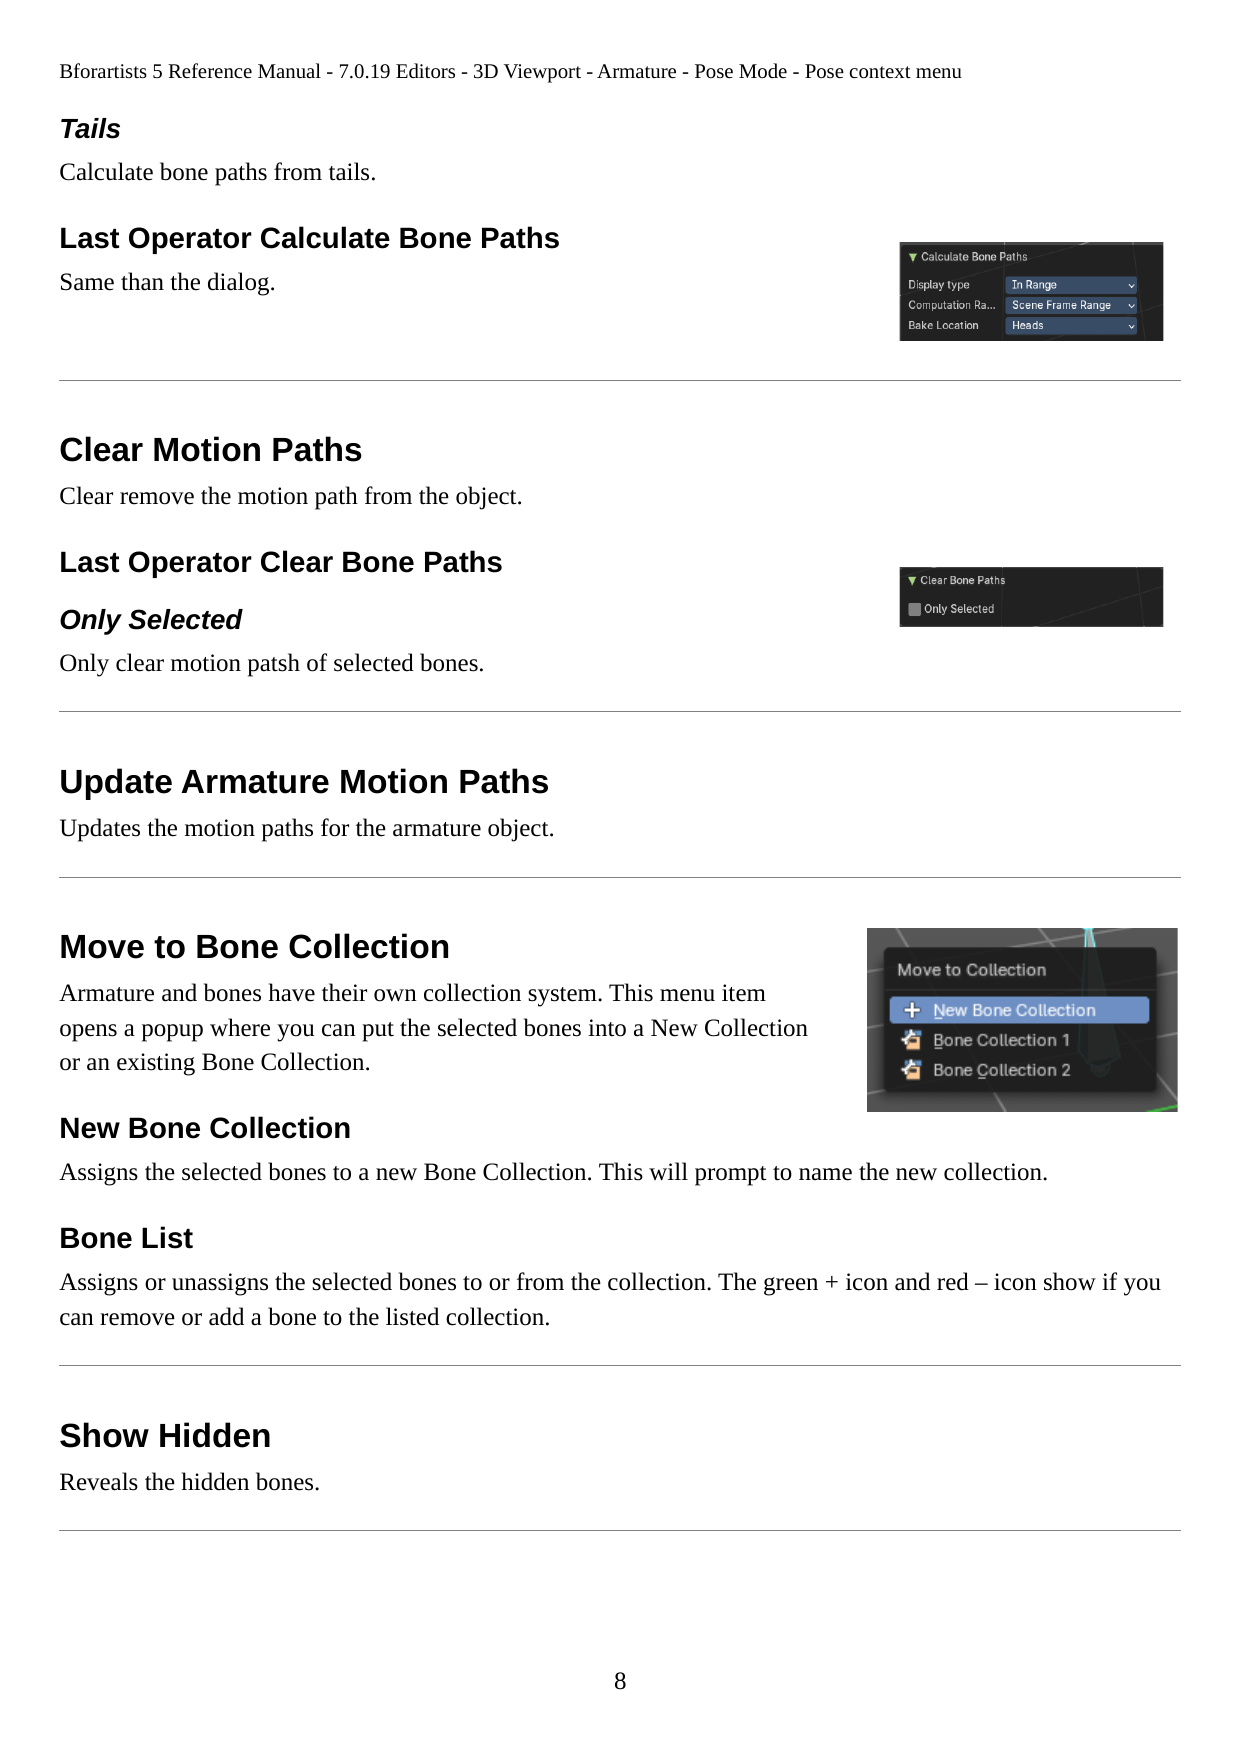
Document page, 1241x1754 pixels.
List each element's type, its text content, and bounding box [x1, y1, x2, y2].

subtitle Show Hidden [59, 1416, 1181, 1454]
text Calculate bone paths from tails. [59, 157, 1181, 186]
subtitle Move to Bone Collection [59, 927, 1181, 966]
text Assigns the selected bones to a new Bone Collection. This will prompt to name the new collection. [59, 1157, 1181, 1186]
subtitle Last Operator Clear Bone Paths [59, 545, 1181, 578]
subtitle Tails [59, 113, 1181, 144]
text Clear remove the motion path from the object. [59, 481, 1181, 510]
subtitle Last Operator Calculate Bone Paths [59, 221, 1181, 254]
picture [899, 242, 1164, 341]
subtitle Update Armature Motion Paths [59, 762, 1181, 801]
subtitle Clear Motion Paths [59, 430, 1181, 469]
subtitle New Bone Collection [59, 1111, 1181, 1145]
text Only clear motion patsh of selected bones. [59, 648, 1181, 677]
picture [899, 567, 1164, 627]
subtitle Only Selected [59, 603, 1181, 635]
text Same than the dialog. [59, 267, 899, 296]
text Updates the motion paths for the armature object. [59, 813, 1181, 842]
picture [867, 928, 1178, 1112]
subtitle Bone List [59, 1221, 1181, 1254]
text Armature and bones have their own collection system. This menu item opens a popup where you can put the selected bones into a New Collection or an existing Bone Collection. [59, 978, 867, 1076]
text Assigns or unassigns the selected bones to or from the collection. The green + icon and red – icon show if you can remove or add a bone to the listed collection. [59, 1267, 1181, 1330]
text Reveals the hidden bones. [59, 1467, 1181, 1496]
text [1164, 267, 1181, 296]
